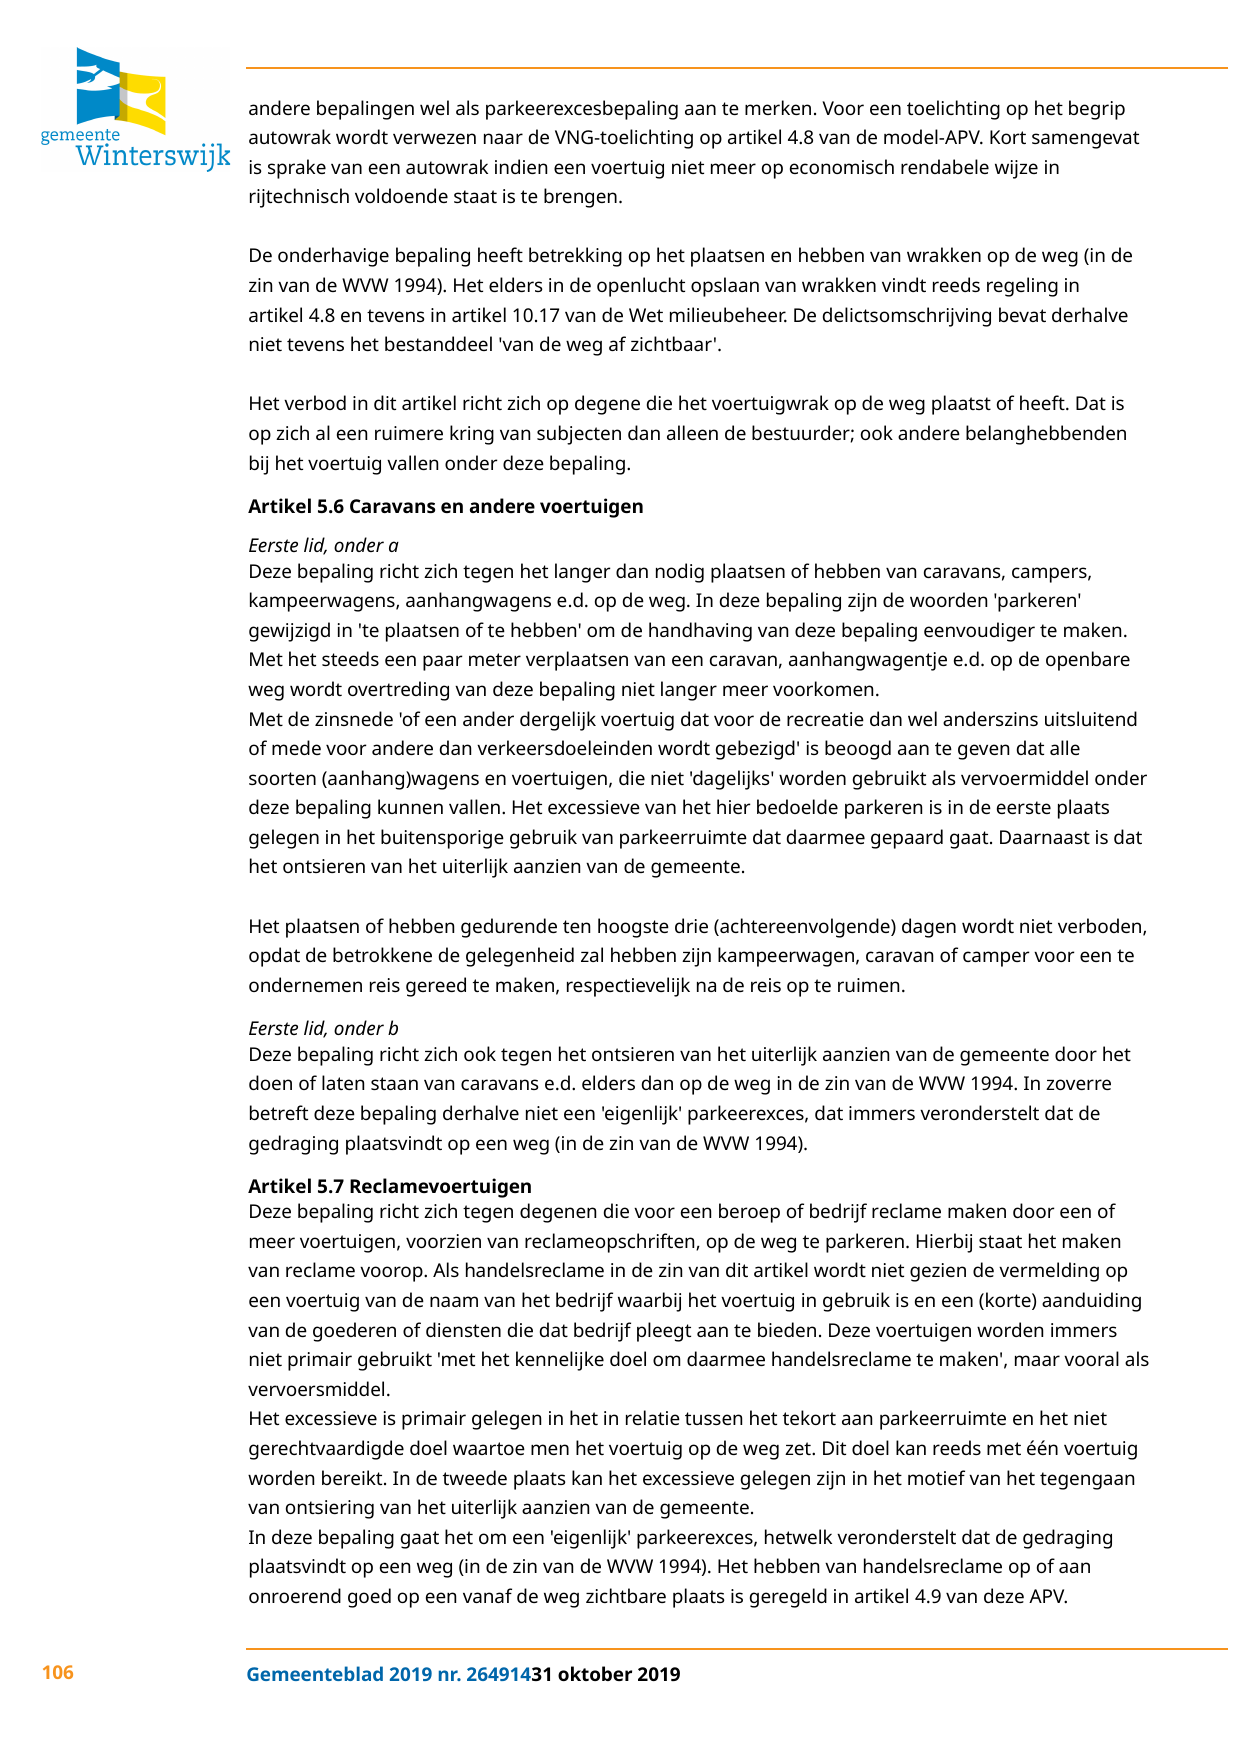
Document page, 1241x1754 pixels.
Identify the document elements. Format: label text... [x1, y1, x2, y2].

text De onderhavige bepaling heeft betrekking op het plaatsen en hebben van wrakken op de weg (in de zin van de WVW 1994). Het elders in de openlucht opslaan van wrakken vindt reeds regeling in artikel 4.8 en tevens in artikel 10.17 van de Wet milieubeheer. De delictsomschrijving bevat derhalve niet tevens het bestanddeel 'van de weg af zichtbaar'. [248, 243, 1152, 357]
text Met de zinsnede 'of een ander dergelijk voertuig dat voor de recreatie dan wel anderszins uitsluitend of mede voor andere dan verkeersdoeleinden wordt gebezigd' is beoogd aan te geven dat alle soorten (aanhang)wagens en voertuigen, die niet 'dagelijks' worden gebruikt als vervoermiddel onder deze bepaling kunnen vallen. Het excessieve van het hier bedoelde parkeren is in de eerste plaats gelegen in het buitensporige gebruik van parkeerruimte dat daarmee gepaard gaat. Daarnaast is dat het ontsieren van het uiterlijk aanzien van de gemeente. [248, 706, 1152, 879]
text Het verbod in dit artikel richt zich op degene die het voertuigwrak op de weg plaatst of heeft. Dat is op zich al een ruimere kring van subjecten dan alleen de bestuurder; ook andere belanghebbenden bij het voertuig vallen onder deze bepaling. [248, 391, 1152, 476]
text Het excessieve is primair gelegen in het in relatie tussen het tekort aan parkeerruimte en het niet gerechtvaardigde doel waartoe men het voertuig op de weg zet. Dit doel kan reeds met één voertuig worden bereikt. In de tweede plaats kan het excessieve gelegen zijn in het motief van het tegengaan van ontsiering van het uiterlijk aanzien van de gemeente. [248, 1406, 1152, 1520]
text Eerste lid, onder b [248, 1015, 1152, 1041]
text Artikel 5.6 Caravans en andere voertuigen [248, 493, 1152, 519]
text Deze bepaling richt zich tegen degenen die voor een beroep of bedrijf reclame maken door een of meer voertuigen, voorzien van reclameopschriften, op de weg te parkeren. Hierbij staat het maken van reclame voorop. Als handelsreclame in de zin van dit artikel wordt niet gezien de vermelding op een voertuig van de naam van het bedrijf waarbij het voertuig in gebruik is en een (korte) aanduiding van de goederen of diensten die dat bedrijf pleegt aan te bieden. Deze voertuigen worden immers niet primair gebruikt 'met het kennelijke doel om daarmee handelsreclame te maken', maar vooral als vervoersmiddel. [248, 1198, 1152, 1402]
text Deze bepaling richt zich tegen het langer dan nodig plaatsen of hebben van caravans, campers, kampeerwagens, aanhangwagens e.d. op de weg. In deze bepaling zijn de woorden 'parkeren' gewijzigd in 'te plaatsen of te hebben' om de handhaving van deze bepaling eenvoudiger te maken. Met het steeds een paar meter verplaatsen van een caravan, aanhangwagentje e.d. op de openbare weg wordt overtreding van deze bepaling niet langer meer voorkomen. [248, 558, 1152, 702]
text Deze bepaling richt zich ook tegen het ontsieren van het uiterlijk aanzien van de gemeente door het doen of laten staan van caravans e.d. elders dan op de weg in de zin van de WVW 1994. In zoverre betreft deze bepaling derhalve niet een 'eigenlijk' parkeerexces, dat immers veronderstelt dat de gedraging plaatsvindt op een weg (in de zin van de WVW 1994). [248, 1041, 1152, 1155]
text In deze bepaling gaat het om een 'eigenlijk' parkeerexces, hetwelk veronderstelt dat de gedraging plaatsvindt op een weg (in de zin van de WVW 1994). Het hebben van handelsreclame op of aan onroerend goed op een vanaf de weg zichtbare plaats is geregeld in artikel 4.9 van deze APV. [248, 1524, 1152, 1609]
text Eerste lid, onder a [248, 532, 1152, 558]
picture [41, 47, 231, 172]
text andere bepalingen wel als parkeerexcesbepaling aan te merken. Voor een toelichting op het begrip autowrak wordt verwezen naar de VNG-toelichting op artikel 4.8 van de model-APV. Kort samengevat is sprake van een autowrak indien een voertuig niet meer op economisch rendabele wijze in rijtechnisch voldoende staat is te brengen. [248, 95, 1152, 209]
text Het plaatsen of hebben gedurende ten hoogste drie (achtereenvolgende) dagen wordt niet verboden, opdat de betrokkene de gelegenheid zal hebben zijn kampeerwagen, caravan of camper voor een te ondernemen reis gereed te maken, respectievelijk na de reis op te ruimen. [248, 913, 1152, 998]
picture [225, 153, 231, 162]
text Artikel 5.7 Reclamevoertuigen [248, 1173, 1152, 1198]
